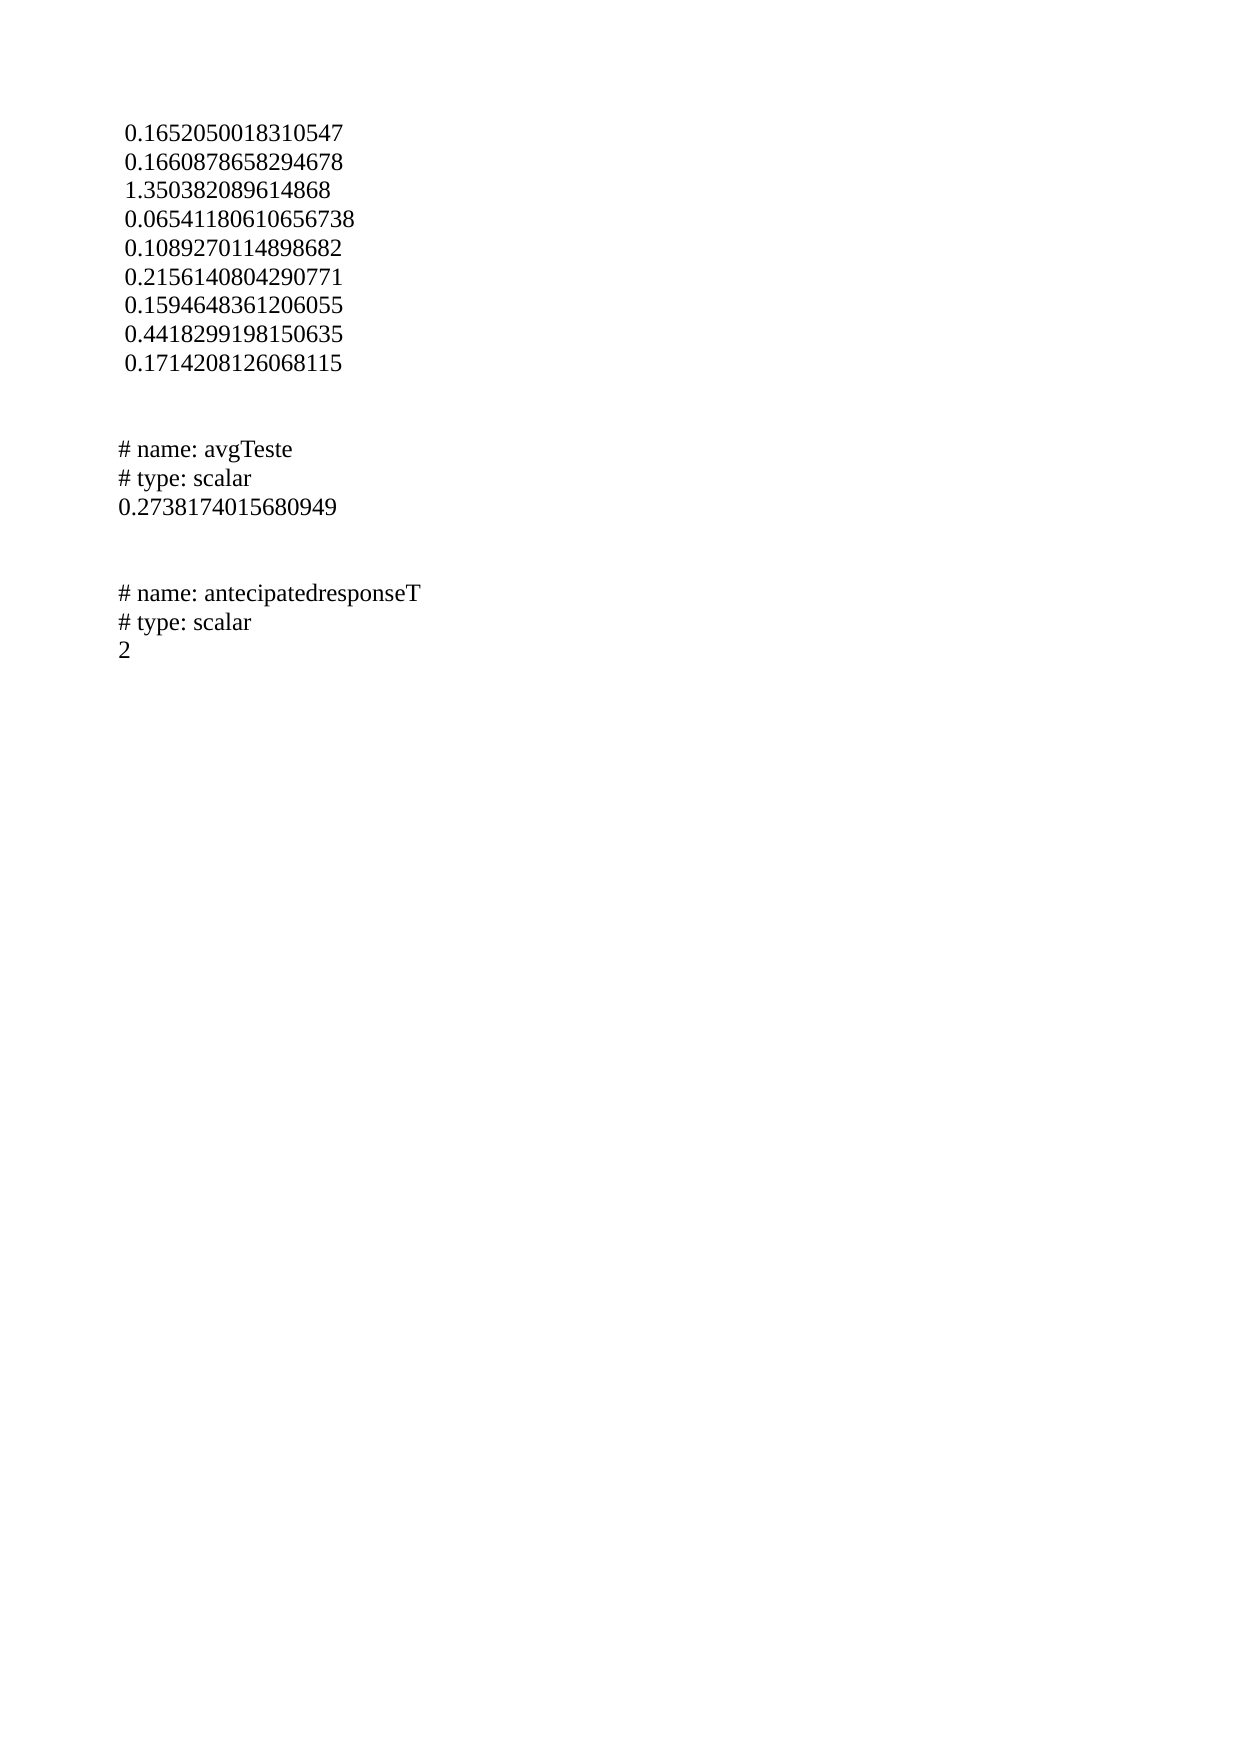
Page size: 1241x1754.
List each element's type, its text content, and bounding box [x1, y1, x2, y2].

text 0.4418299198150635 [118, 319, 1122, 348]
text 0.06541180610656738 [118, 204, 1122, 233]
text 0.1714208126068115 [118, 348, 1122, 377]
text 0.2156140804290771 [118, 262, 1122, 291]
text 0.2738174015680949 [118, 492, 1122, 521]
text 1.350382089614868 [118, 176, 1122, 204]
text # type: scalar [118, 463, 1122, 492]
text # type: scalar [118, 607, 1122, 636]
text 0.1089270114898682 [118, 233, 1122, 262]
text # name: antecipatedresponseT [118, 578, 1122, 607]
text 2 [118, 636, 1122, 664]
text 0.1594648361206055 [118, 291, 1122, 319]
text # name: avgTeste [118, 434, 1122, 463]
text 0.1660878658294678 [118, 147, 1122, 176]
text 0.1652050018310547 [118, 118, 1122, 147]
